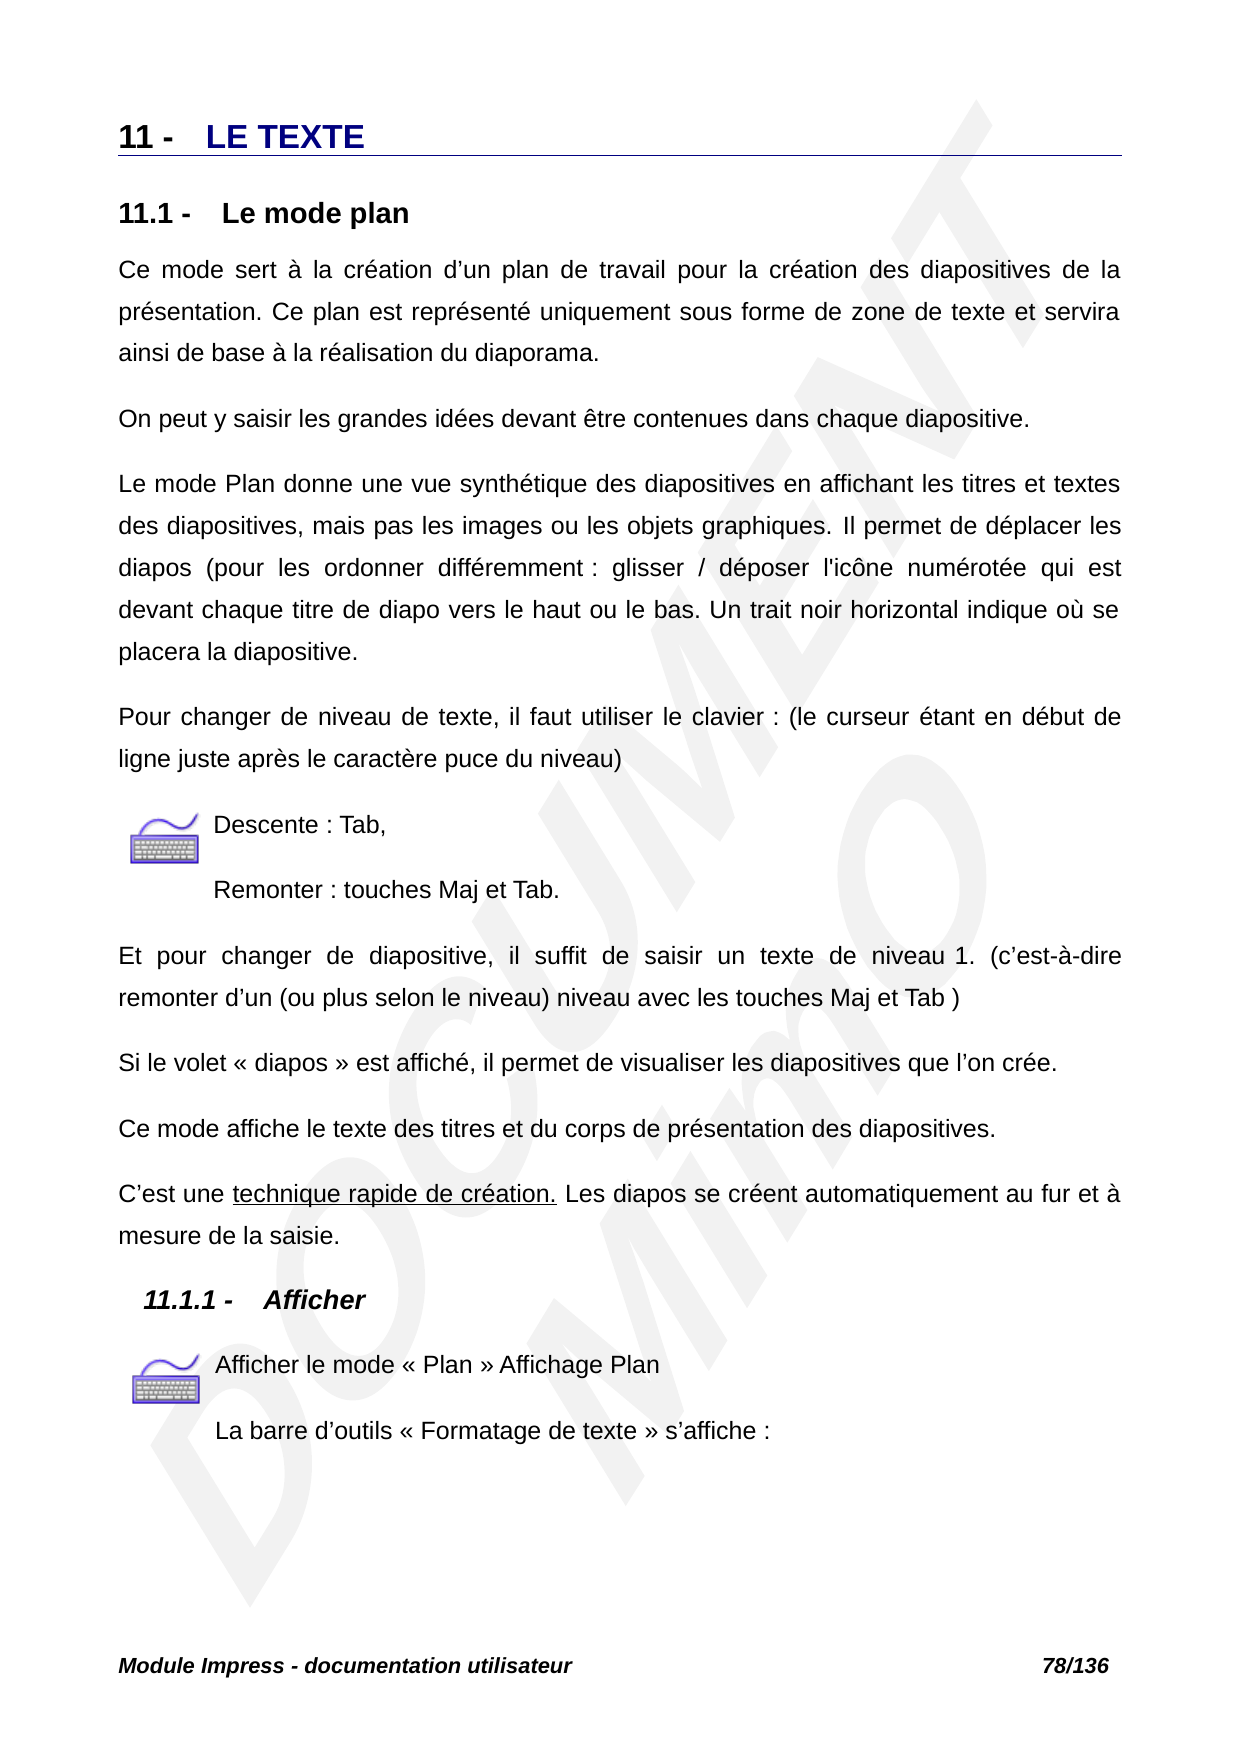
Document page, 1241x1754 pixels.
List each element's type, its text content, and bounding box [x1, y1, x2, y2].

text Le mode Plan donne une vue synthétique des diapositives en affichant les titres et textes des diapositives, mais pas les images ou les objets graphiques. Il permet de déplacer les diapos (pour les ordonner différemment : glisser / déposer l'icône numérotée qui est devant chaque titre de diapo vers le haut ou le bas. Un trait noir horizontal indique où se placera la diapositive. [118, 470, 1122, 666]
text Descente : Tab, [202, 811, 1122, 838]
text C’est une technique rapide de création. Les diapos se créent automatiquement au fur et à mesure de la saisie. [118, 1180, 1122, 1250]
text La barre d’outils « Formatage de texte » s’affiche : [118, 1417, 1122, 1444]
text Afficher le mode « Plan » Affichage Plan [203, 1351, 1122, 1379]
text Remonter : touches Maj et Tab. [118, 876, 1122, 904]
text Et pour changer de diapositive, il suffit de saisir un texte de niveau 1. (c’est-à-dire remonter d’un (ou plus selon le niveau) niveau avec les touches Maj et Tab ) [118, 942, 1122, 1011]
text Si le volet « diapos » est affiché, il permet de visualiser les diapositives que l’on crée. [118, 1049, 1122, 1077]
text Ce mode affiche le texte des titres et du corps de présentation des diapositives. [118, 1114, 1122, 1142]
text Pour changer de niveau de texte, il faut utiliser le clavier : (le curseur étant en début de ligne juste après le caractère puce du niveau) [118, 703, 1122, 773]
picture [128, 1343, 203, 1418]
text Ce mode sert à la création d’un plan de travail pour la création des diapositives de la présentation. Ce plan est représenté uniquement sous forme de zone de texte et servira ainsi de base à la réalisation du diaporama. [118, 255, 1122, 367]
subtitle Afficher [143, 1285, 1122, 1315]
subtitle Le texte [118, 118, 1122, 155]
picture [126, 802, 202, 878]
text On peut y saisir les grandes idées devant être contenues dans chaque diapositive. [118, 405, 1122, 433]
subtitle Le mode plan [118, 197, 1122, 229]
